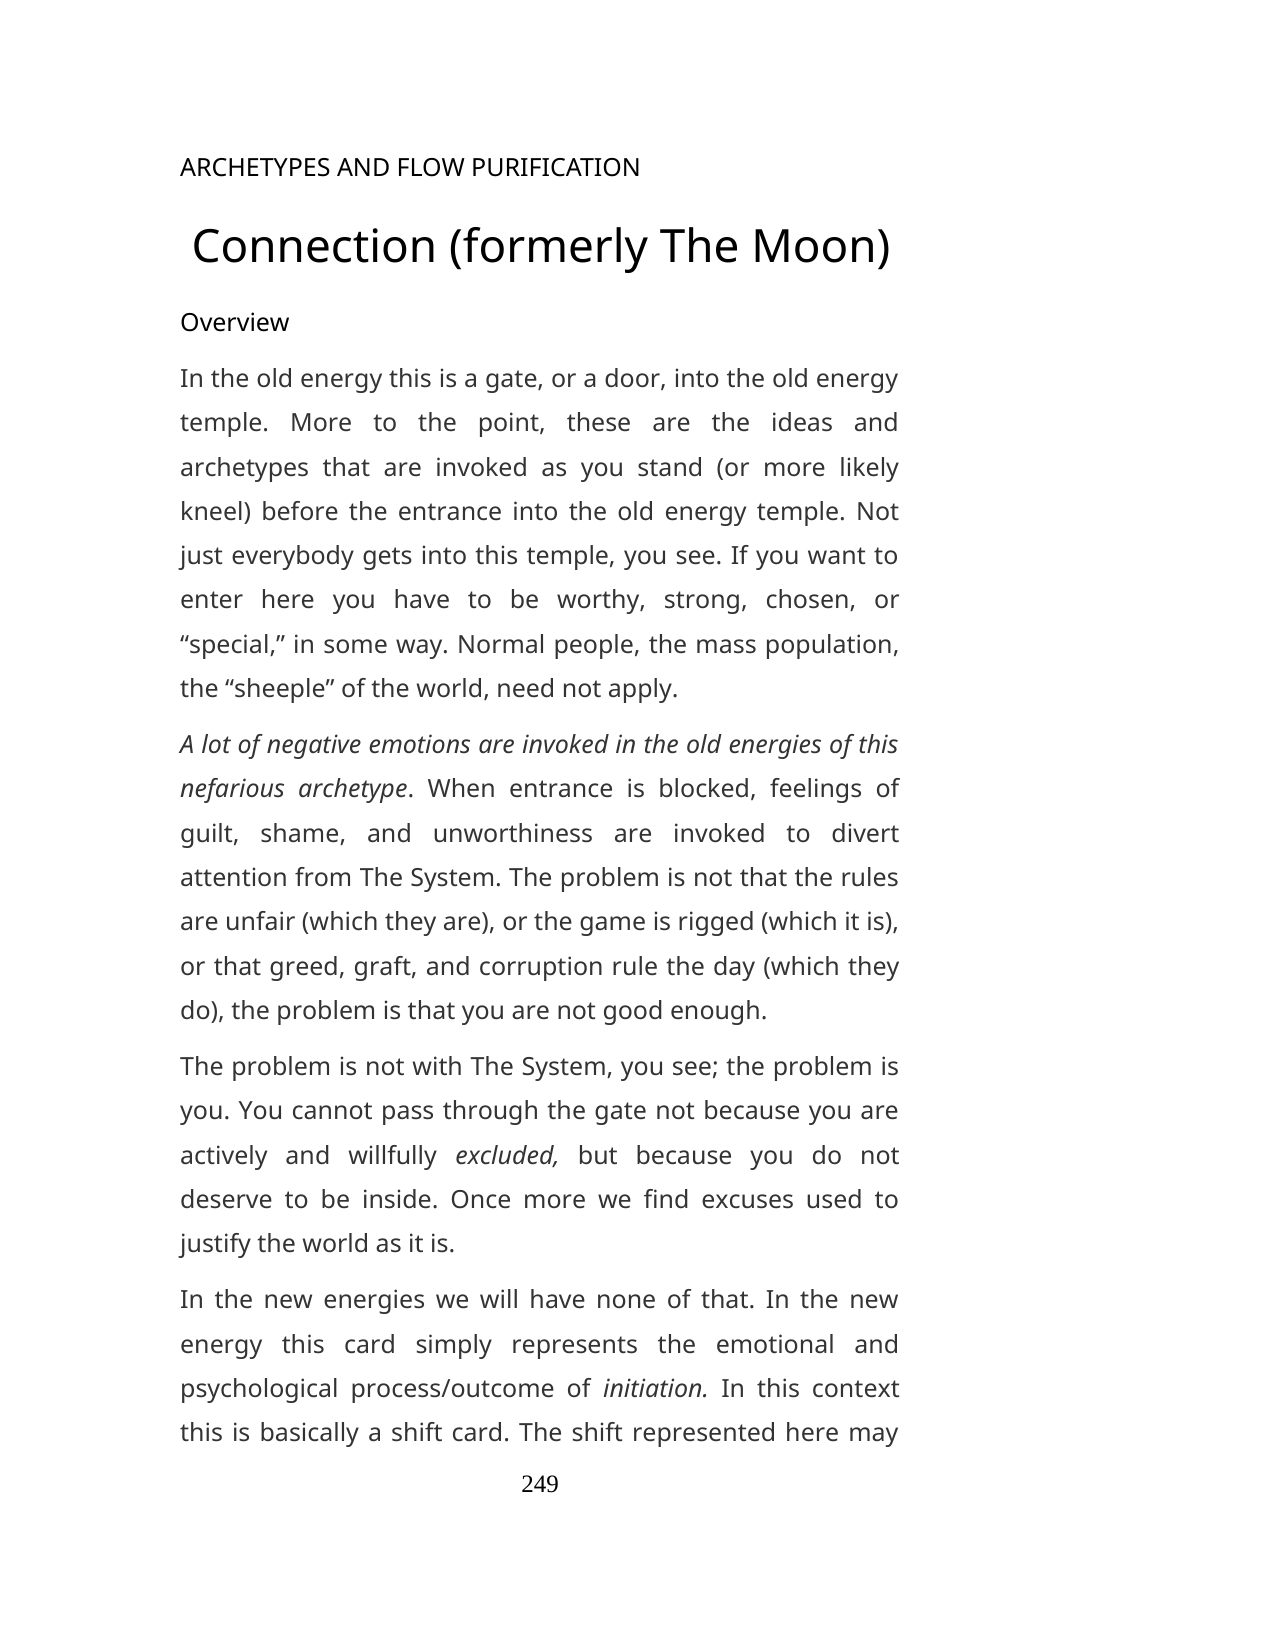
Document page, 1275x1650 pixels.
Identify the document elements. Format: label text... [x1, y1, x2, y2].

subtitle Connection (formerly The Moon) [180, 213, 902, 276]
text Overview [180, 304, 900, 338]
text The problem is not with The System, you see; the problem is you. You cannot pass through the gate not because you are actively and willfully excluded, but because you do not deserve to be inside. Once more we find excuses used to justify the world as it is. [180, 1049, 900, 1260]
text In the old energy this is a gate, or a door, into the old energy temple. More to the point, these are the ideas and archetypes that are invoked as you stand (or more likely kneel) before the entrance into the old energy temple. Not just everybody gets into this temple, you see. If you want to enter here you have to be worthy, strong, chosen, or “special,” in some way. Normal people, the mass population, the “sheeple” of the world, need not apply. [180, 361, 900, 705]
text In the new energies we will have none of that. In the new energy this card simply represents the emotional and psychological process/outcome of initiation. In this context this is basically a shift card. The shift represented here may [180, 1282, 900, 1449]
text A lot of negative emotions are invoked in the old energies of this nefarious archetype. When entrance is blocked, feelings of guilt, shame, and unworthiness are invoked to divert attention from The System. The problem is not that the rules are unfair (which they are), or the game is rigged (which it is), or that greed, graft, and corruption rule the day (which they do), the problem is that you are not good enough. [180, 727, 900, 1027]
